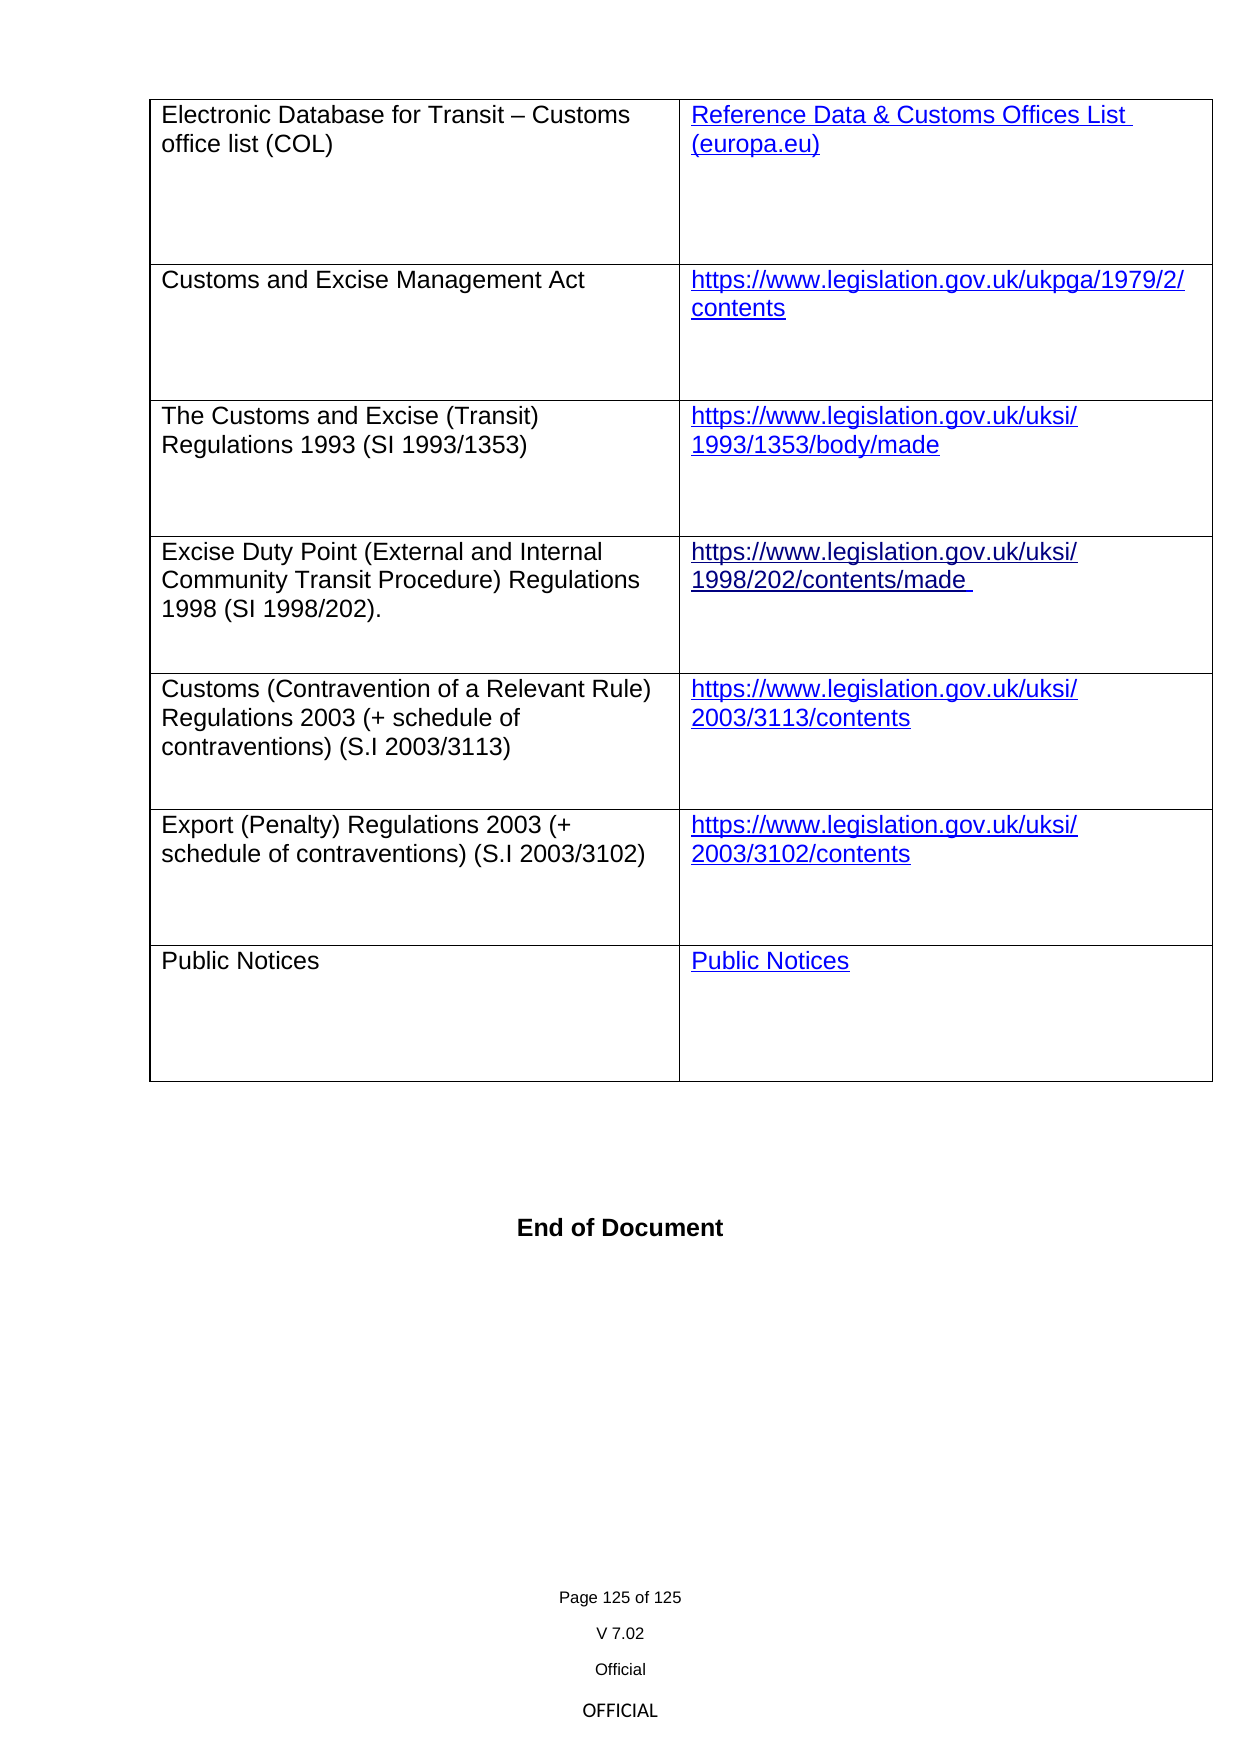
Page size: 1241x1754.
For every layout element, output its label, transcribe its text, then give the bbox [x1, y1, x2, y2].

table_cell Customs and Excise Management Act [151, 265, 679, 400]
text End of Document [150, 1213, 1090, 1242]
table_cell Excise Duty Point (External and Internal Community Transit Procedure) Regulations 1998 (SI 1998/202). [151, 537, 679, 673]
table_cell https://www.legislation.gov.uk/uksi/2003/3102/contents [680, 810, 1212, 945]
table_cell https://www.legislation.gov.uk/uksi/1993/1353/body/made [680, 401, 1212, 536]
table_cell Electronic Database for Transit – Customs office list (COL) [151, 100, 679, 263]
table_cell Reference Data & Customs Offices List (europa.eu) [680, 100, 1212, 263]
table_cell https://www.legislation.gov.uk/uksi/2003/3113/contents [680, 674, 1212, 809]
table_cell Customs (Contravention of a Relevant Rule) Regulations 2003 (+ schedule of contraventions) (S.I 2003/3113) [151, 674, 679, 809]
table_cell https://www.legislation.gov.uk/ukpga/1979/2/contents [680, 265, 1212, 400]
table_cell Public Notices [151, 946, 679, 1081]
table_cell The Customs and Excise (Transit) Regulations 1993 (SI 1993/1353) [151, 401, 679, 536]
table_cell https://www.legislation.gov.uk/uksi/1998/202/contents/made [680, 537, 1212, 673]
table_cell Export (Penalty) Regulations 2003 (+ schedule of contraventions) (S.I 2003/3102) [151, 810, 679, 945]
table_cell Public Notices [680, 946, 1212, 1081]
